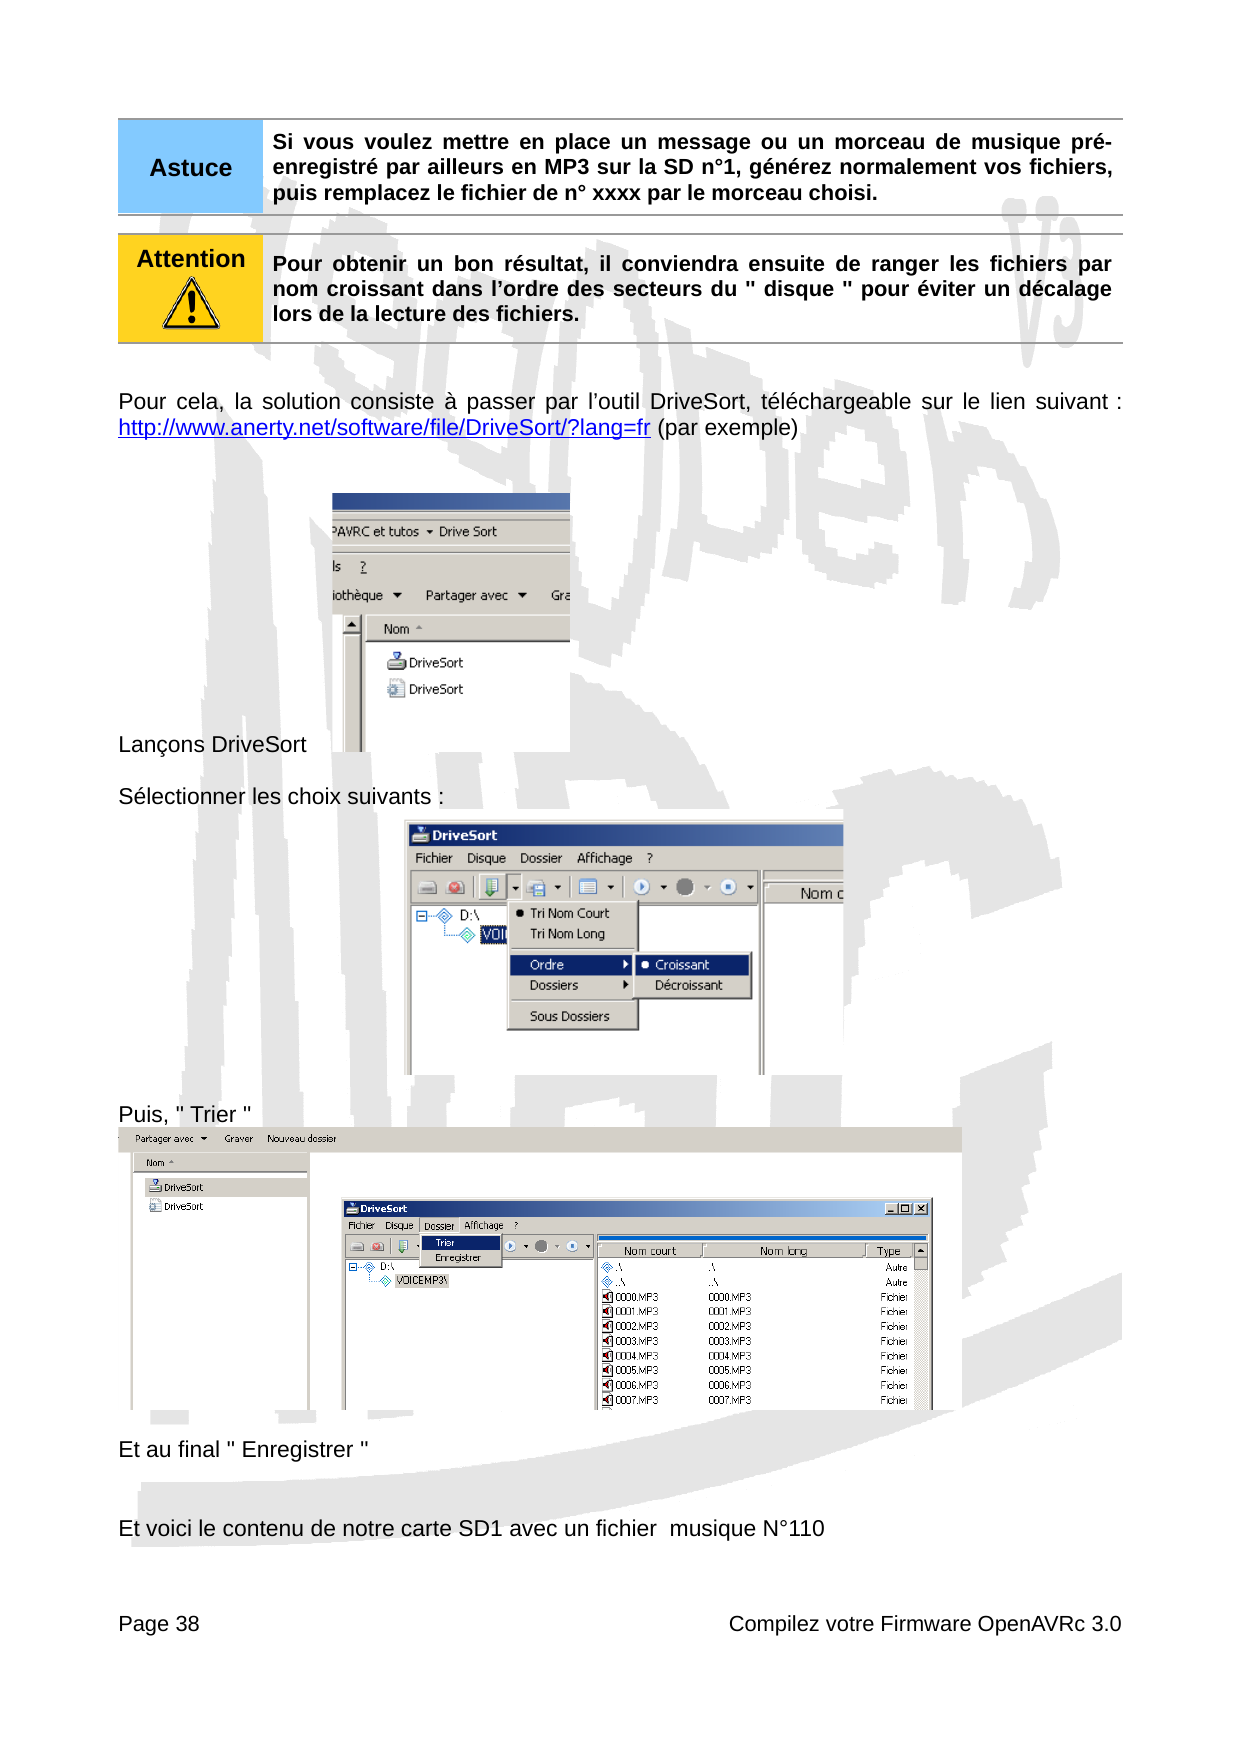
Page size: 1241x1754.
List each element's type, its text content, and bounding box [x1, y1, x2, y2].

text Lançons DriveSort [118, 493, 1122, 757]
table_header Attention [118, 235, 263, 342]
text Et voici le contenu de notre carte SD1 avec un fichier musique N°110 [118, 1515, 1122, 1542]
text Et au final '' Enregistrer '' [118, 1436, 1122, 1462]
picture [158, 273, 224, 333]
table_header Astuce [118, 120, 263, 213]
text Puis, '' Trier '' [118, 1101, 1122, 1128]
table_header Si vous voulez mettre en place un message ou un morceau de musique pré-enregistré par ailleurs en MP3 sur la SD n°1, générez normalement vos fichiers, puis remplacez le fichier de n° xxxx par le morceau choisi. [264, 120, 1122, 213]
table_header Pour obtenir un bon résultat, il conviendra ensuite de ranger les fichiers par nom croissant dans l’ordre des secteurs du '' disque '' pour éviter un décalage lors de la lecture des fichiers. [264, 235, 1122, 342]
text Sélectionner les choix suivants : [118, 783, 1122, 809]
text Pour cela, la solution consiste à passer par l’outil DriveSort, téléchargeable sur le lien suivant : http://www.anerty.net/software/file/DriveSort/?lang=fr (par exemple) [118, 388, 1122, 440]
